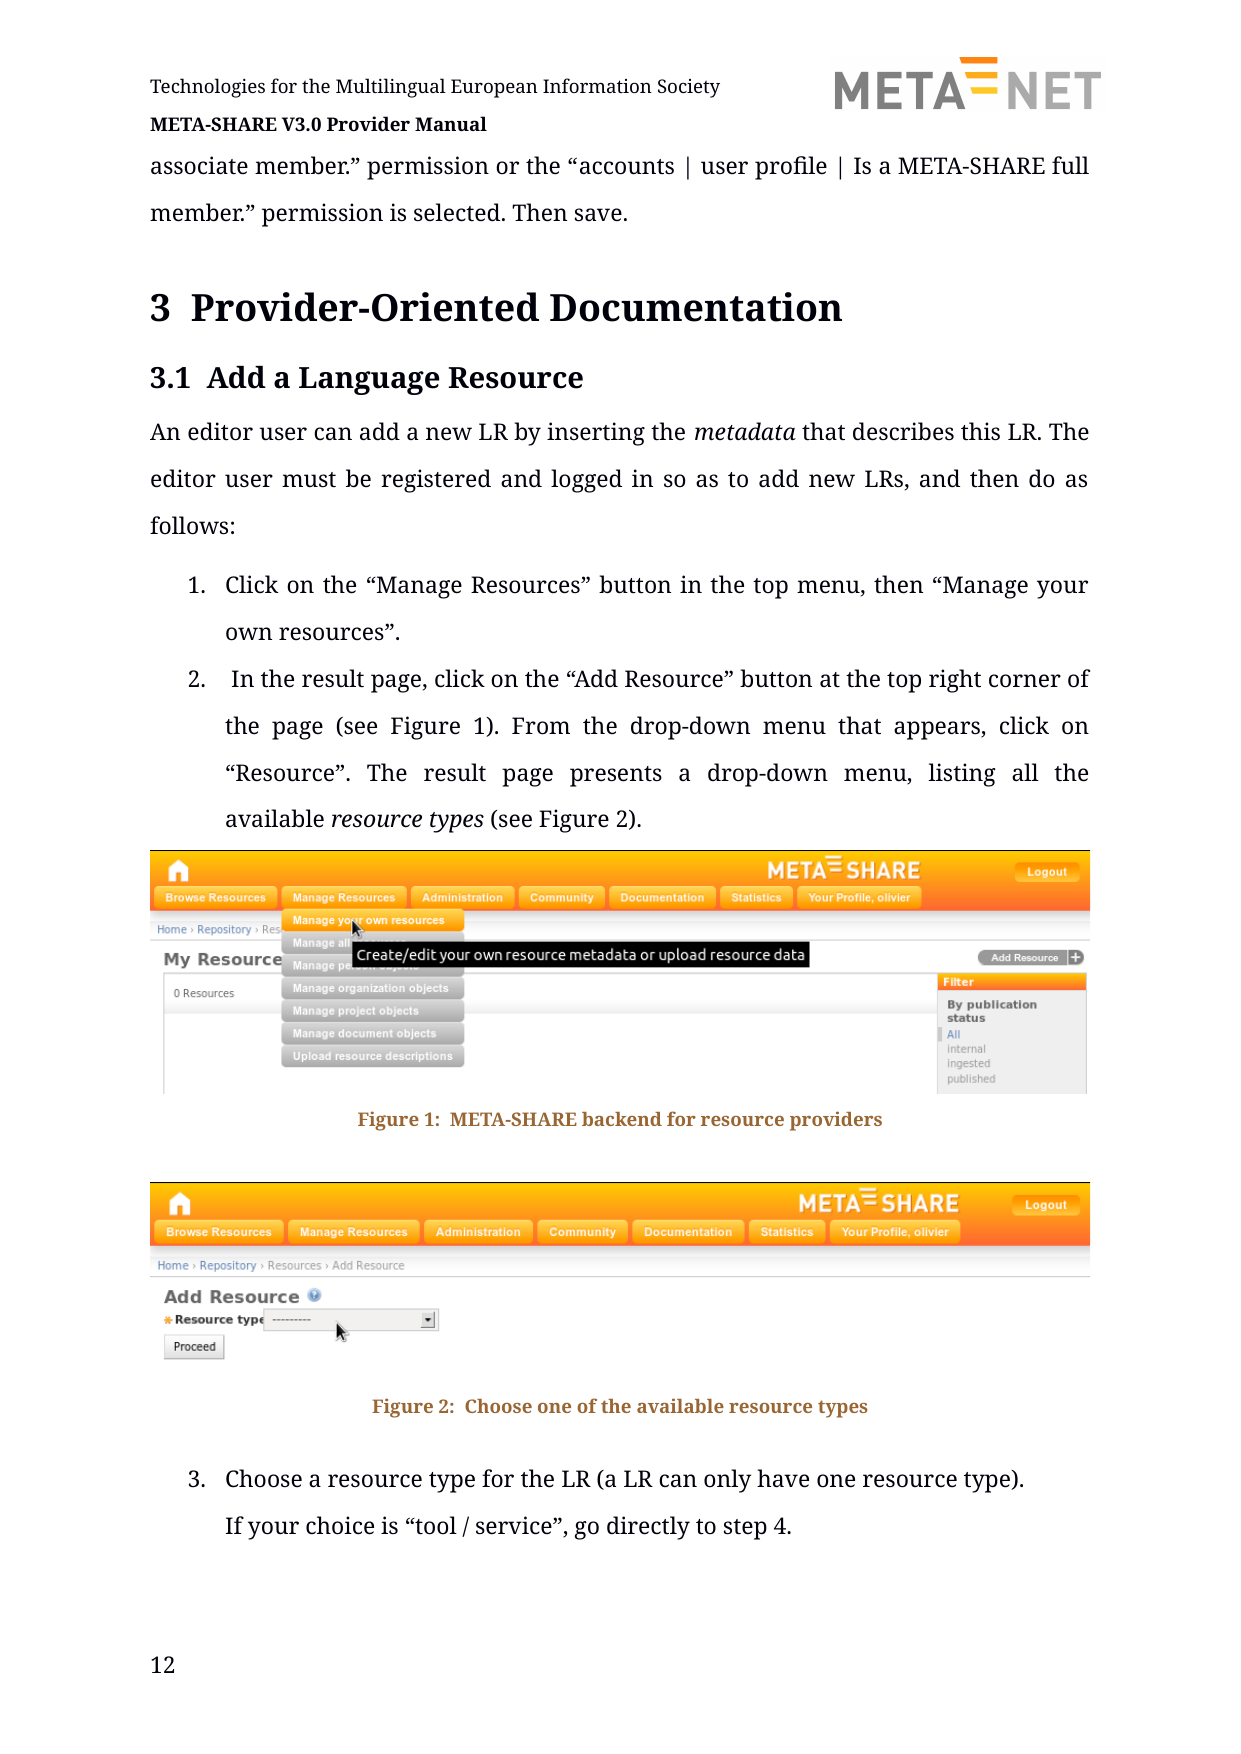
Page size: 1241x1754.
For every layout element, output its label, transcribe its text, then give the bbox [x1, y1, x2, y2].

subtitle Provider-Oriented Documentation [150, 281, 1090, 332]
picture [150, 1182, 1091, 1381]
list In the result page, click on the “Add Resource” button at the top right corner of the page (see Figure 1). From the drop-down menu that appears, click on “Resource”. The result page presents a drop-down menu, listing all the available resource types (see Figure 2). [187, 663, 1090, 834]
text An editor user can add a new LR by inserting the metadata that describes this LR. The editor user must be registered and logged in so as to add new LRs, and then do as follows: [150, 416, 1090, 541]
text associate member.” permission or the “accounts | user profile | Is a META-SHARE full member.” permission is selected. Then save. [150, 150, 1090, 228]
picture [830, 56, 1106, 111]
text If your choice is “tool / service”, go directly to step 4. [225, 1510, 1090, 1541]
list Click on the “Manage Resources” button in the top menu, then “Manage your own resources”. [187, 569, 1090, 647]
list Choose a resource type for the LR (a LR can only have one resource type). [187, 1463, 1090, 1494]
text Figure 1: META-SHARE backend for resource providers [150, 1094, 1090, 1132]
subtitle Add a Language Resource [150, 357, 1090, 397]
picture [150, 850, 1091, 1094]
text Figure 2: Choose one of the available resource types [150, 1381, 1090, 1419]
